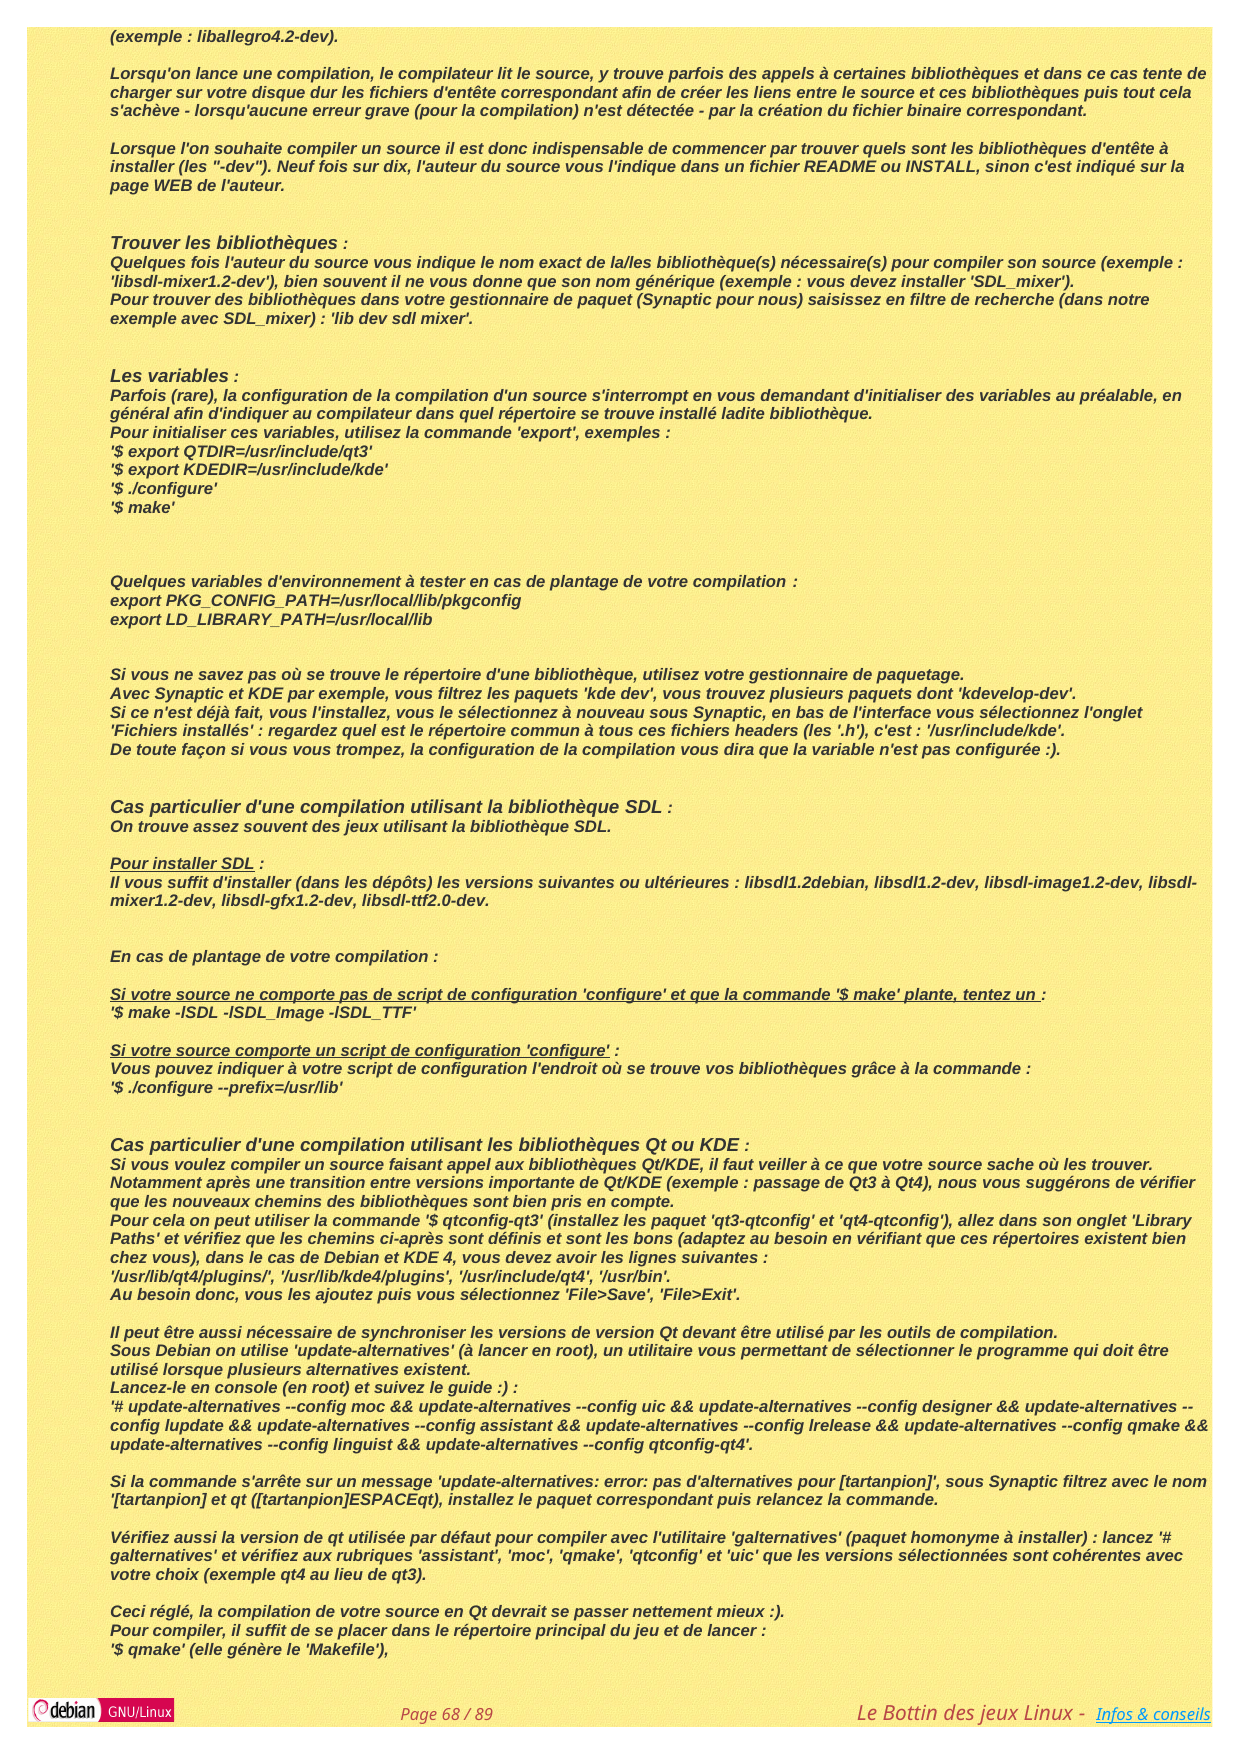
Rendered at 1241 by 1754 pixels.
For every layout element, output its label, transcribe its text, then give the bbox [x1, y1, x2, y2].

text export PKG_CONFIG_PATH=/usr/local/lib/pkgconfig [110, 591, 1212, 610]
text Quelques fois l'auteur du source vous indique le nom exact de la/les bibliothèque(s) nécessaire(s) pour compiler son source (exemple : 'libsdl-mixer1.2-dev'), bien souvent il ne vous donne que son nom générique (exemple : vous devez installer 'SDL_mixer'). [110, 253, 1212, 291]
text Pour initialiser ces variables, utilisez la commande 'export', exemples : [110, 423, 1212, 442]
text Avec Synaptic et KDE par exemple, vous filtrez les paquets 'kde dev', vous trouvez plusieurs paquets dont 'kdevelop-dev'. [110, 684, 1212, 703]
text Si la commande s'arrête sur un message 'update-alternatives: error: pas d'alternatives pour [tartanpion]', sous Synaptic filtrez avec le nom '[tartanpion] et qt ([tartanpion]ESPACEqt), installez le paquet correspondant puis relancez la commande. [110, 1472, 1212, 1509]
text Notamment après une transition entre versions importante de Qt/KDE (exemple : passage de Qt3 à Qt4), nous vous suggérons de vérifier que les nouveaux chemins des bibliothèques sont bien pris en compte. [110, 1174, 1212, 1211]
text Les variables : [110, 365, 1212, 386]
text '$ ./configure --prefix=/usr/lib' [110, 1078, 1212, 1097]
picture [27, 27, 1213, 1727]
text '$ make' [110, 498, 1212, 517]
text '# update-alternatives --config moc && update-alternatives --config uic && update-alternatives --config designer && update-alternatives --config lupdate && update-alternatives --config assistant && update-alternatives --config lrelease && update-alternatives --config qmake && update-alternatives --config linguist && update-alternatives --config qtconfig-qt4'. [110, 1397, 1212, 1453]
text Il peut être aussi nécessaire de synchroniser les versions de version Qt devant être utilisé par les outils de compilation. [110, 1323, 1212, 1342]
text Si votre source comporte un script de configuration 'configure' : [110, 1041, 1212, 1059]
text export LD_LIBRARY_PATH=/usr/local/lib [110, 610, 1212, 628]
text Pour cela on peut utiliser la commande '$ qtconfig-qt3' (installez les paquet 'qt3-qtconfig' et 'qt4-qtconfig'), allez dans son onglet 'Library Paths' et vérifiez que les chemins ci-après sont définis et sont les bons (adaptez au besoin en vérifiant que ces répertoires existent bien chez vous), dans le cas de Debian et KDE 4, vous devez avoir les lignes suivantes : [110, 1211, 1212, 1267]
text (exemple : liballegro4.2-dev). [110, 27, 1212, 46]
text Si votre source ne comporte pas de script de configuration 'configure' et que la commande '$ make' plante, tentez un : [110, 985, 1212, 1004]
text Trouver les bibliothèques : [110, 232, 1212, 253]
text Lancez-le en console (en root) et suivez le guide :) : [110, 1379, 1212, 1397]
text '$ export KDEDIR=/usr/include/kde' [110, 461, 1212, 479]
text Pour installer SDL : [110, 854, 1212, 873]
text Vérifiez aussi la version de qt utilisée par défaut pour compiler avec l'utilitaire 'galternatives' (paquet homonyme à installer) : lancez '# galternatives' et vérifiez aux rubriques 'assistant', 'moc', 'qmake', 'qtconfig' et 'uic' que les versions sélectionnées sont cohérentes avec votre choix (exemple qt4 au lieu de qt3). [110, 1528, 1212, 1584]
text Si ce n'est déjà fait, vous l'installez, vous le sélectionnez à nouveau sous Synaptic, en bas de l'interface vous sélectionnez l'onglet 'Fichiers installés' : regardez quel est le répertoire commun à tous ces fichiers headers (les '.h'), c'est : '/usr/include/kde'. [110, 703, 1212, 740]
text '$ ./configure' [110, 479, 1212, 498]
text Au besoin donc, vous les ajoutez puis vous sélectionnez 'File>Save', 'File>Exit'. [110, 1286, 1212, 1304]
text On trouve assez souvent des jeux utilisant la bibliothèque SDL. [110, 817, 1212, 836]
text Quelques variables d'environnement à tester en cas de plantage de votre compilation : [110, 572, 1212, 591]
text De toute façon si vous vous trompez, la configuration de la compilation vous dira que la variable n'est pas configurée :). [110, 740, 1212, 759]
text Il vous suffit d'installer (dans les dépôts) les versions suivantes ou ultérieures : libsdl1.2debian, libsdl1.2-dev, libsdl-image1.2-dev, libsdl-mixer1.2-dev, libsdl-gfx1.2-dev, libsdl-ttf2.0-dev. [110, 873, 1212, 910]
text Si vous voulez compiler un source faisant appel aux bibliothèques Qt/KDE, il faut veiller à ce que votre source sache où les trouver. [110, 1155, 1212, 1174]
text En cas de plantage de votre compilation : [110, 948, 1212, 966]
text Sous Debian on utilise 'update-alternatives' (à lancer en root), un utilitaire vous permettant de sélectionner le programme qui doit être utilisé lorsque plusieurs alternatives existent. [110, 1342, 1212, 1379]
text '$ qmake' (elle génère le 'Makefile'), [110, 1640, 1212, 1658]
text Lorsqu'on lance une compilation, le compilateur lit le source, y trouve parfois des appels à certaines bibliothèques et dans ce cas tente de charger sur votre disque dur les fichiers d'entête correspondant afin de créer les liens entre le source et ces bibliothèques puis tout cela s'achève - lorsqu'aucune erreur grave (pour la compilation) n'est détectée - par la création du fichier binaire correspondant. [110, 64, 1212, 120]
text Si vous ne savez pas où se trouve le répertoire d'une bibliothèque, utilisez votre gestionnaire de paquetage. [110, 666, 1212, 684]
text '$ export QTDIR=/usr/include/qt3' [110, 442, 1212, 461]
text '/usr/lib/qt4/plugins/', '/usr/lib/kde4/plugins', '/usr/include/qt4', '/usr/bin'. [110, 1267, 1212, 1286]
text Ceci réglé, la compilation de votre source en Qt devrait se passer nettement mieux :). [110, 1603, 1212, 1621]
text Cas particulier d'une compilation utilisant la bibliothèque SDL : [110, 796, 1212, 817]
text Vous pouvez indiquer à votre script de configuration l'endroit où se trouve vos bibliothèques grâce à la commande : [110, 1059, 1212, 1078]
text Parfois (rare), la configuration de la compilation d'un source s'interrompt en vous demandant d'initialiser des variables au préalable, en général afin d'indiquer au compilateur dans quel répertoire se trouve installé ladite bibliothèque. [110, 386, 1212, 423]
text Pour trouver des bibliothèques dans votre gestionnaire de paquet (Synaptic pour nous) saisissez en filtre de recherche (dans notre exemple avec SDL_mixer) : 'lib dev sdl mixer'. [110, 291, 1212, 328]
text Pour compiler, il suffit de se placer dans le répertoire principal du jeu et de lancer : [110, 1621, 1212, 1640]
text Cas particulier d'une compilation utilisant les bibliothèques Qt ou KDE : [110, 1134, 1212, 1155]
text Lorsque l'on souhaite compiler un source il est donc indispensable de commencer par trouver quels sont les bibliothèques d'entête à installer (les "-dev"). Neuf fois sur dix, l'auteur du source vous l'indique dans un fichier README ou INSTALL, sinon c'est indiqué sur la page WEB de l'auteur. [110, 139, 1212, 195]
text '$ make -lSDL -lSDL_Image -lSDL_TTF' [110, 1004, 1212, 1022]
